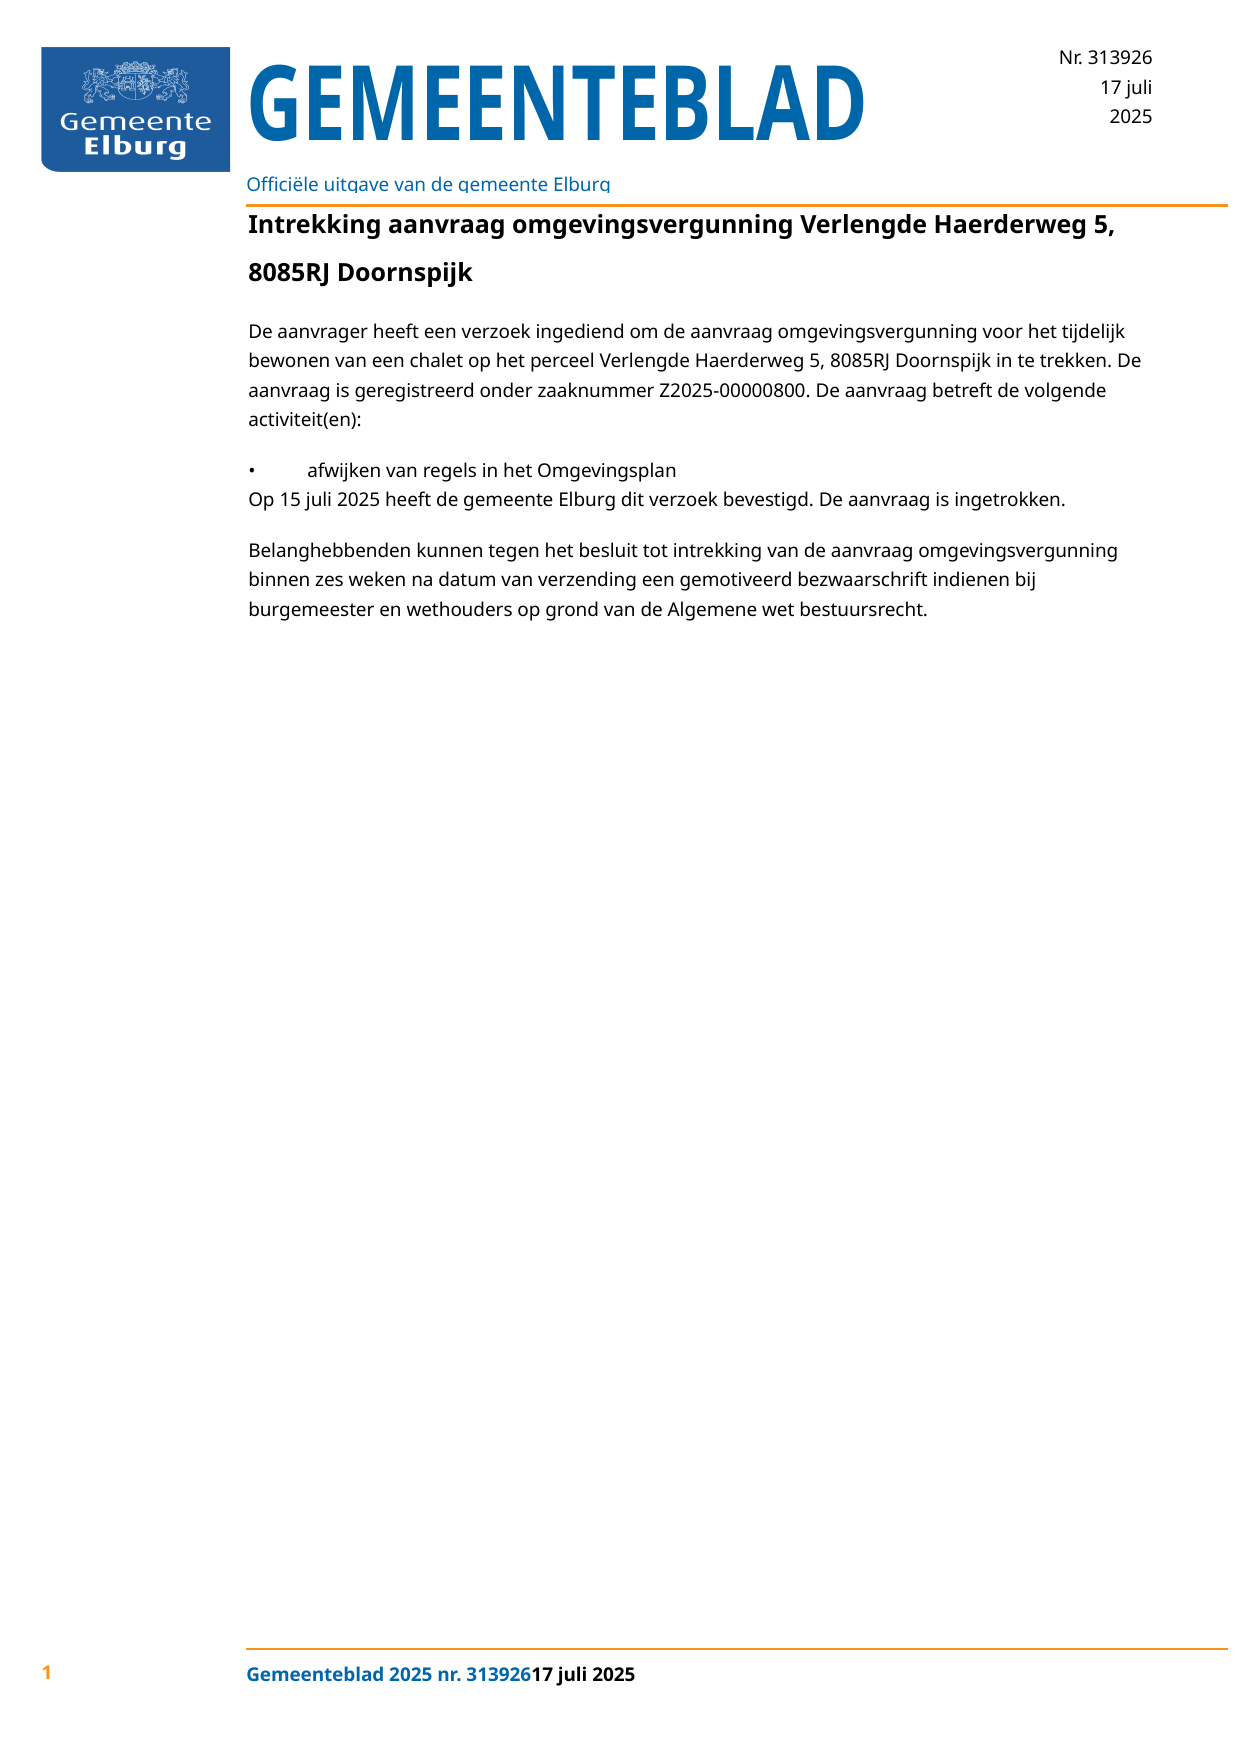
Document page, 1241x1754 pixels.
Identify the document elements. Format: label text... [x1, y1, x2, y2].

text Belanghebbenden kunnen tegen het besluit tot intrekking van de aanvraag omgevingsvergunning binnen zes weken na datum van verzending een gemotiveerd bezwaarschrift indienen bij burgemeester en wethouders op grond van de Algemene wet bestuursrecht. [248, 537, 1152, 622]
list afwijken van regels in het Omgevingsplan [248, 457, 1152, 483]
text Intrekking aanvraag omgevingsvergunning Verlengde Haerderweg 5, 8085RJ Doornspijk [248, 207, 1152, 288]
text Op 15 juli 2025 heeft de gemeente Elburg dit verzoek bevestigd. De aanvraag is ingetrokken. [248, 487, 1152, 512]
text De aanvrager heeft een verzoek ingediend om de aanvraag omgevingsvergunning voor het tijdelijk bewonen van een chalet op het perceel Verlengde Haerderweg 5, 8085RJ Doornspijk in te trekken. De aanvraag is geregistreerd onder zaaknummer Z2025-00000800. De aanvraag betreft de volgende activiteit(en): [248, 318, 1152, 432]
picture [41, 47, 231, 172]
